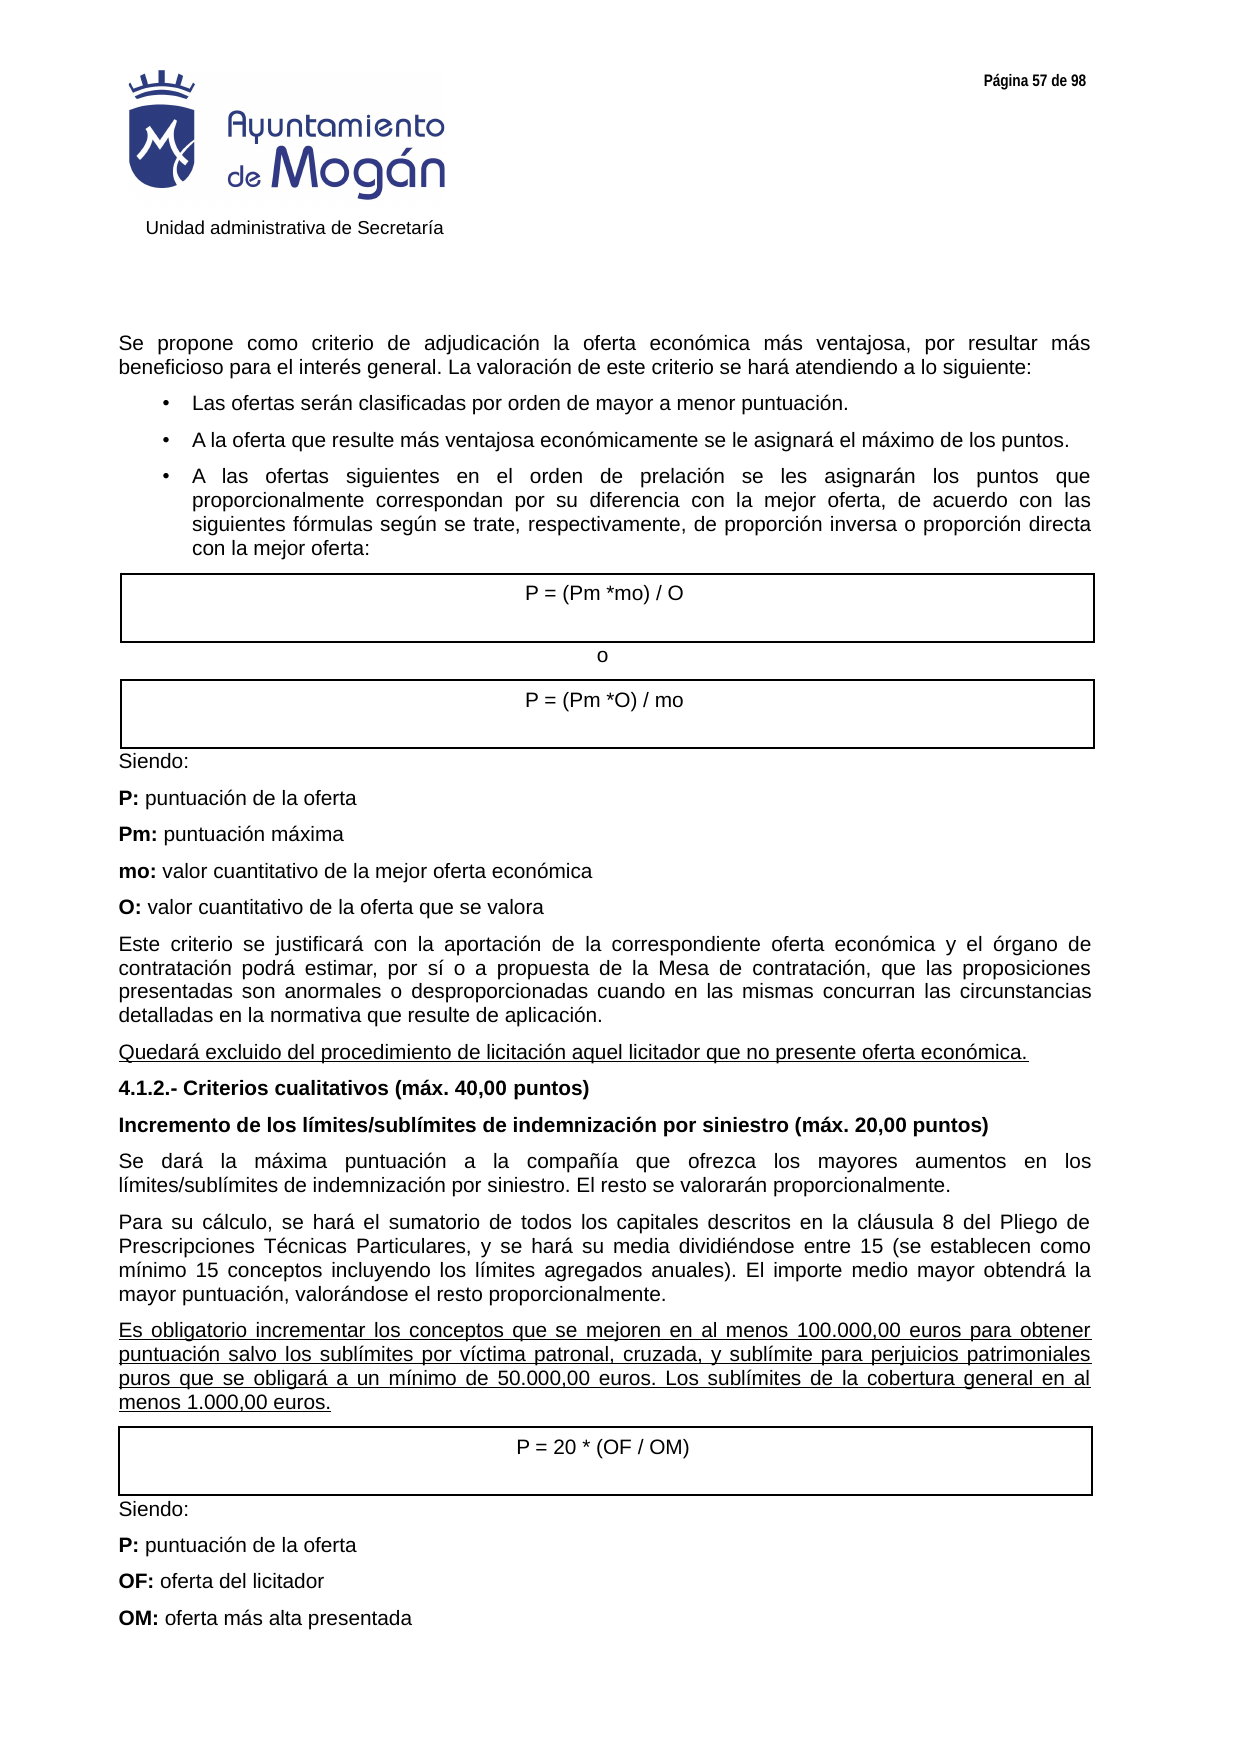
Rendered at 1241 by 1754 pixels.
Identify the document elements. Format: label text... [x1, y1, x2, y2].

list Las ofertas serán clasificadas por orden de mayor a menor puntuación. [162, 391, 1092, 415]
list A la oferta que resulte más ventajosa económicamente se le asignará el máximo de los puntos. [162, 427, 1092, 452]
list A las ofertas siguientes en el orden de prelación se les asignarán los puntos que proporcionalmente correspondan por su diferencia con la mejor oferta, de acuerdo con las siguientes fórmulas según se trate, respectivamente, de proporción inversa o proporción directa con la mejor oferta: [162, 464, 1092, 560]
table_header P = 20 * (OF / OM) [120, 1428, 1091, 1494]
text Este criterio se justificará con la aportación de la correspondiente oferta económica y el órgano de contratación podrá estimar, por sí o a propuesta de la Mesa de contratación, que las proposiciones presentadas son anormales o desproporcionadas cuando en las mismas concurran las circunstancias detalladas en la normativa que resulte de aplicación. [118, 931, 1092, 1027]
text OF: oferta del licitador [118, 1569, 1092, 1593]
text 4.1.2.- Criterios cualitativos (máx. 40,00 puntos) [118, 1076, 1092, 1100]
table_header P = (Pm *mo) / O [122, 575, 1093, 641]
text Siendo: [118, 749, 1092, 773]
text Siendo: [118, 1496, 1092, 1520]
table_header P = (Pm *O) / mo [122, 681, 1093, 747]
text Se dará la máxima puntuación a la compañía que ofrezca los mayores aumentos en los límites/sublímites de indemnización por siniestro. El resto se valorarán proporcionalmente. [118, 1149, 1092, 1197]
text puros que se obligará a un mínimo de 50.000,00 euros. Los sublímites de la cobertura general en al menos 1.000,00 euros. [118, 1364, 1092, 1414]
text mo: valor cuantitativo de la mejor oferta económica [118, 858, 1092, 882]
text Es obligatorio incrementar los conceptos que se mejoren en al menos 100.000,00 euros para obtener [118, 1318, 1092, 1339]
picture [128, 70, 445, 206]
text P: puntuación de la oferta [118, 1533, 1092, 1557]
text P: puntuación de la oferta [118, 786, 1092, 809]
text Se propone como criterio de adjudicación la oferta económica más ventajosa, por resultar más beneficioso para el interés general. La valoración de este criterio se hará atendiendo a lo siguiente: [118, 331, 1092, 378]
text OM: oferta más alta presentada [118, 1606, 1092, 1630]
text Para su cálculo, se hará el sumatorio de todos los capitales descritos en la cláusula 8 del Pliego de Prescripciones Técnicas Particulares, y se hará su media dividiéndose entre 15 (se establecen como mínimo 15 conceptos incluyendo los límites agregados anuales). El importe medio mayor obtendrá la mayor puntuación, valorándose el resto proporcionalmente. [118, 1209, 1092, 1305]
text o [118, 643, 1092, 667]
text O: valor cuantitativo de la oferta que se valora [118, 895, 1092, 919]
text Incremento de los límites/sublímites de indemnización por siniestro (máx. 20,00 puntos) [118, 1113, 1092, 1137]
text Pm: puntuación máxima [118, 822, 1092, 846]
text puntuación salvo los sublímites por víctima patronal, cruzada, y sublímite para perjuicios patrimoniales [118, 1340, 1092, 1363]
text Quedará excluido del procedimiento de licitación aquel licitador que no presente oferta económica. [118, 1040, 1092, 1064]
